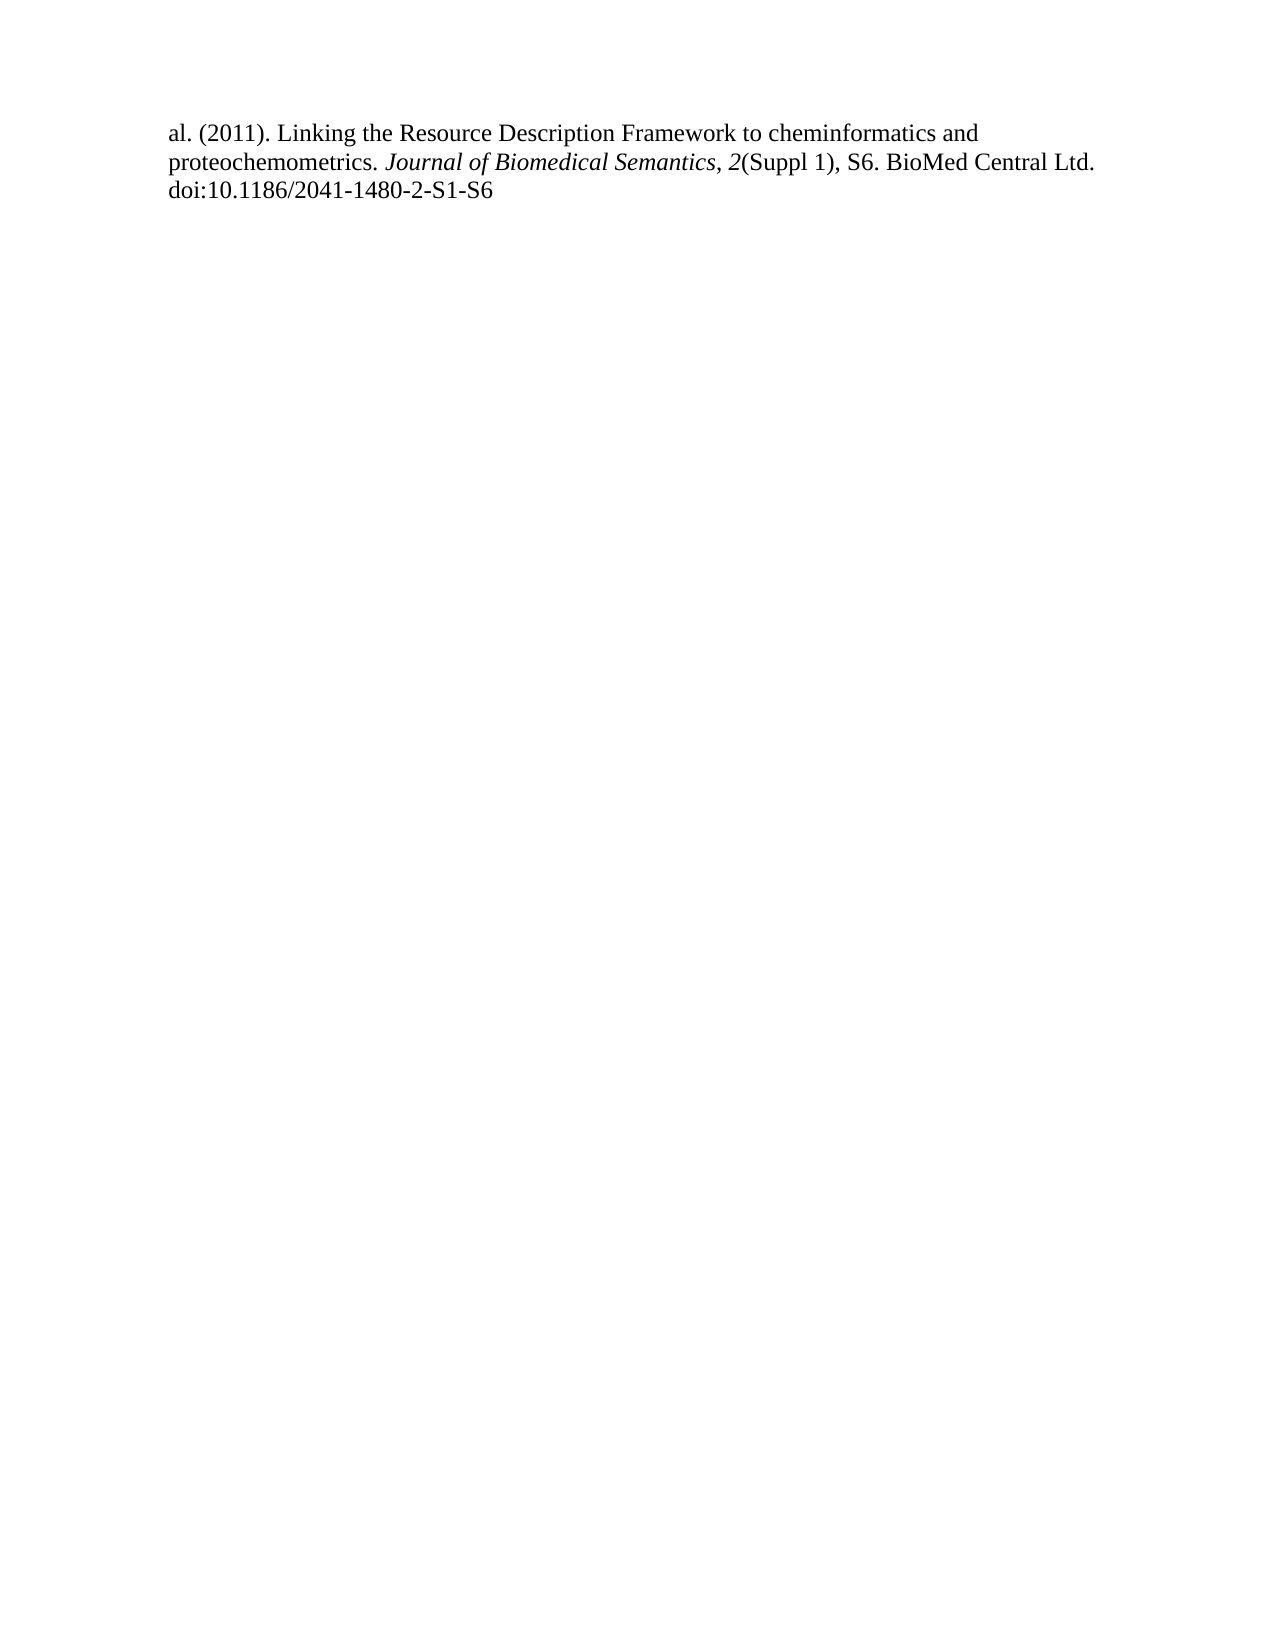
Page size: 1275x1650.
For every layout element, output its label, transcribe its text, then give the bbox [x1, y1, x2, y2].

text al. (2011). Linking the Resource Description Framework to cheminformatics and proteochemometrics. Journal of Biomedical Semantics, 2(Suppl 1), S6. BioMed Central Ltd. doi:10.1186/2041-1480-2-S1-S6 [118, 118, 1157, 204]
